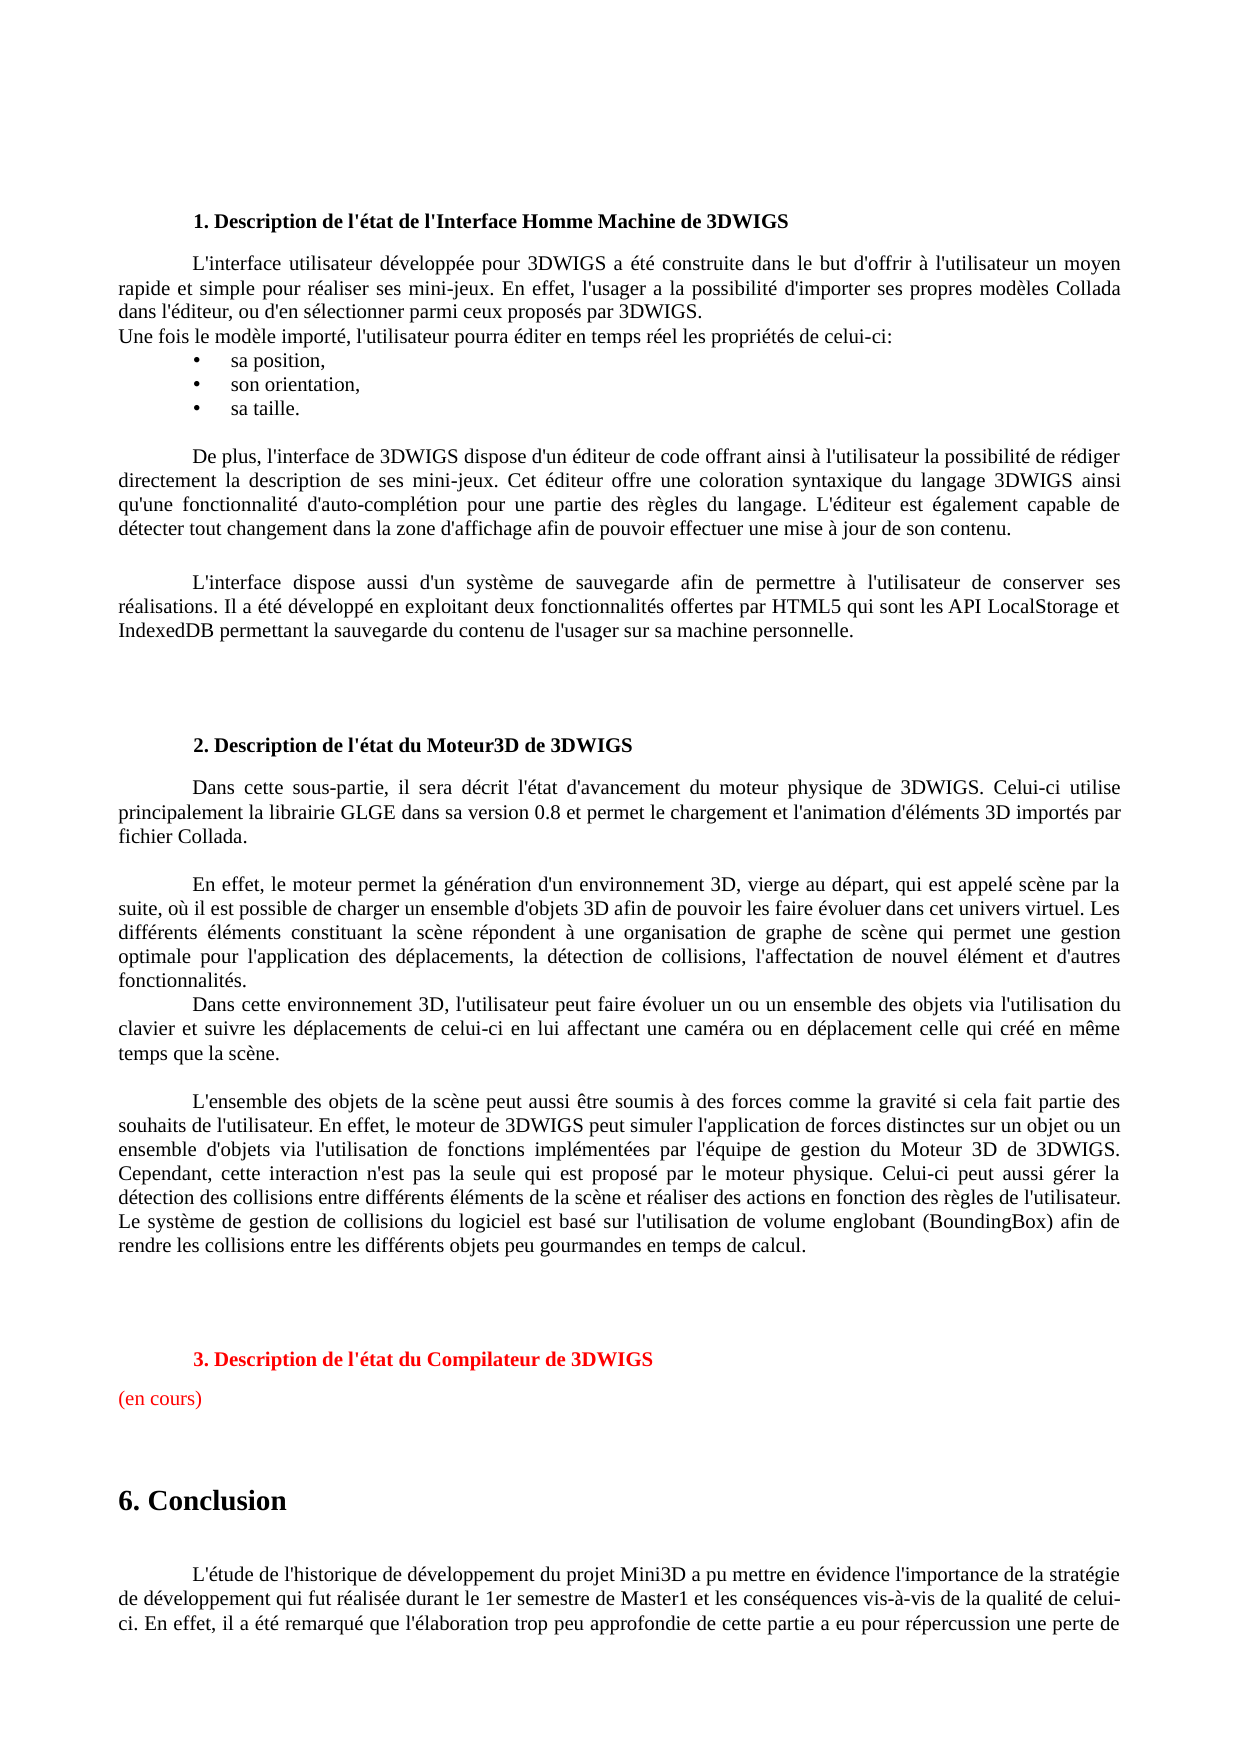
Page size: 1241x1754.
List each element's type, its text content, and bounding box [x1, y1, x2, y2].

subtitle 2. Description de l'état du Moteur3D de 3DWIGS [118, 725, 1122, 758]
list sa taille. [193, 396, 1122, 420]
text (en cours) [118, 1386, 1122, 1409]
text Dans cette sous-partie, il sera décrit l'état d'avancement du moteur physique de 3DWIGS. Celui-ci utilise principalement la librairie GLGE dans sa version 0.8 et permet le chargement et l'animation d'éléments 3D importés par fichier Collada. [118, 771, 1122, 848]
text De plus, l'interface de 3DWIGS dispose d'un éditeur de code offrant ainsi à l'utilisateur la possibilité de rédiger directement la description de ses mini-jeux. Cet éditeur offre une coloration syntaxique du langage 3DWIGS ainsi qu'une fonctionnalité d'auto-complétion pour une partie des règles du langage. L'éditeur est également capable de détecter tout changement dans la zone d'affichage afin de pouvoir effectuer une mise à jour de son contenu. [118, 444, 1122, 540]
subtitle 3. Description de l'état du Compilateur de 3DWIGS [118, 1339, 1122, 1373]
text Dans cette environnement 3D, l'utilisateur peut faire évoluer un ou un ensemble des objets via l'utilisation du clavier et suivre les déplacements de celui-ci en lui affectant une caméra ou en déplacement celle qui créé en même temps que la scène. [118, 992, 1122, 1064]
text Une fois le modèle importé, l'utilisateur pourra éditer en temps réel les propriétés de celui-ci: [118, 323, 1122, 348]
text L'ensemble des objets de la scène peut aussi être soumis à des forces comme la gravité si cela fait partie des souhaits de l'utilisateur. En effet, le moteur de 3DWIGS peut simuler l'application de forces distinctes sur un objet ou un ensemble d'objets via l'utilisation de fonctions implémentées par l'équipe de gestion du Moteur 3D de 3DWIGS. Cependant, cette interaction n'est pas la seule qui est proposé par le moteur physique. Celui-ci peut aussi gérer la détection des collisions entre différents éléments de la scène et réaliser des actions en fonction des règles de l'utilisateur. Le système de gestion de collisions du logiciel est basé sur l'utilisation de volume englobant (BoundingBox) afin de rendre les collisions entre les différents objets peu gourmandes en temps de calcul. [118, 1088, 1122, 1257]
text L'interface utilisateur développée pour 3DWIGS a été construite dans le but d'offrir à l'utilisateur un moyen rapide et simple pour réaliser ses mini-jeux. En effet, l'usager a la possibilité d'importer ses propres modèles Collada dans l'éditeur, ou d'en sélectionner parmi ceux proposés par 3DWIGS. [118, 247, 1122, 323]
text L'étude de l'historique de développement du projet Mini3D a pu mettre en évidence l'importance de la stratégie de développement qui fut réalisée durant le 1er semestre de Master1 et les conséquences vis-à-vis de la qualité de celui-ci. En effet, il a été remarqué que l'élaboration trop peu approfondie de cette partie a eu pour répercussion une perte de [118, 1562, 1122, 1634]
text L'interface dispose aussi d'un système de sauvegarde afin de permettre à l'utilisateur de conserver ses réalisations. Il a été développé en exploitant deux fonctionnalités offertes par HTML5 qui sont les API LocalStorage et IndexedDB permettant la sauvegarde du contenu de l'usager sur sa machine personnelle. [118, 569, 1122, 642]
text En effet, le moteur permet la génération d'un environnement 3D, vierge au départ, qui est appelé scène par la suite, où il est possible de charger un ensemble d'objets 3D afin de pouvoir les faire évoluer dans cet univers virtuel. Les différents éléments constituant la scène répondent à une organisation de graphe de scène qui permet une gestion optimale pour l'application des déplacements, la détection de collisions, l'affectation de nouvel élément et d'autres fonctionnalités. [118, 872, 1122, 992]
list son orientation, [193, 372, 1122, 396]
subtitle 6. Conclusion [118, 1483, 1122, 1516]
subtitle 1. Description de l'état de l'Interface Homme Machine de 3DWIGS [118, 201, 1122, 234]
list sa position, [193, 348, 1122, 372]
